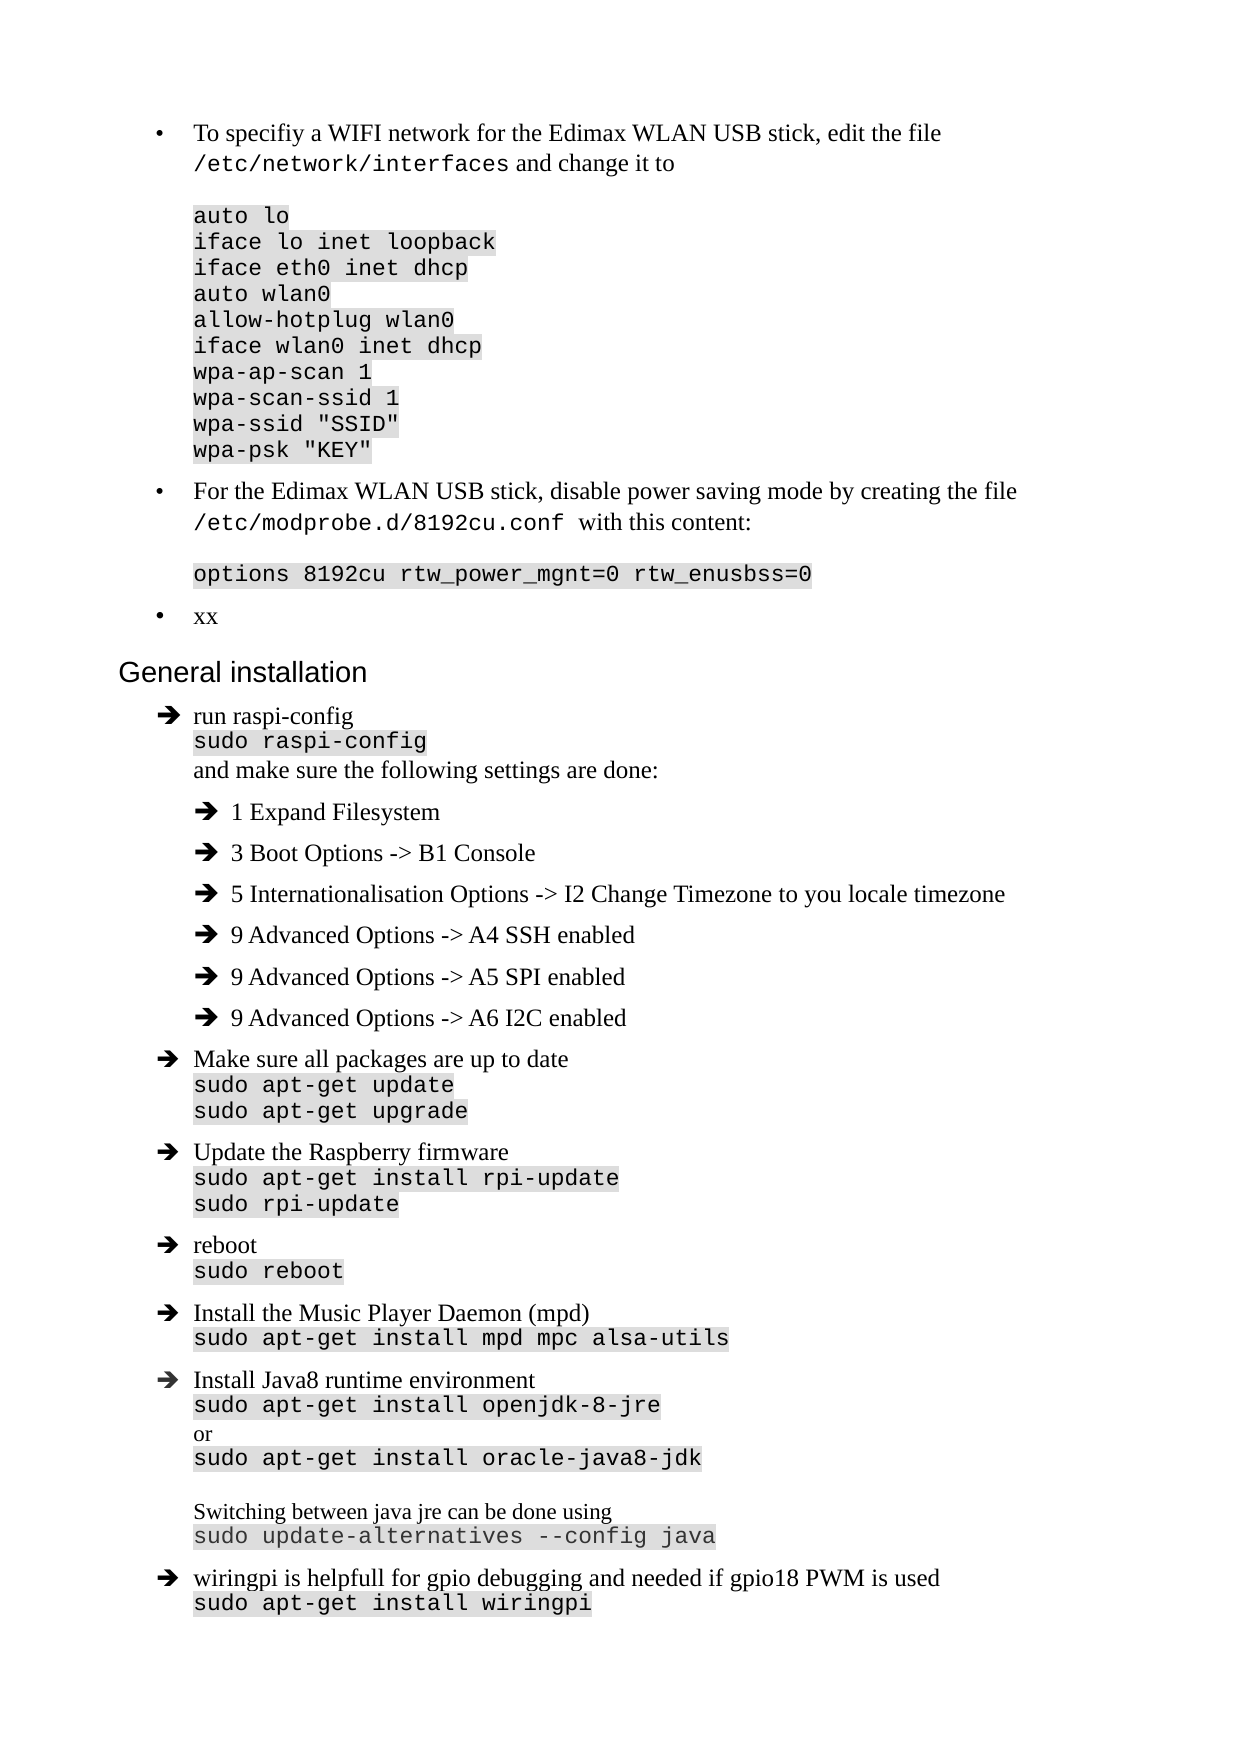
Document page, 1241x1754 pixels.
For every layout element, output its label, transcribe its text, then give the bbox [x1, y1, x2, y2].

list wiringpi is helpfull for gpio debugging and needed if gpio18 PWM is used sudo apt-get install wiringpi [156, 1563, 1122, 1617]
list 1 Expand Filesystem [193, 797, 1122, 826]
list 9 Advanced Options -> A5 SPI enabled [193, 962, 1122, 991]
list To specifiy a WIFI network for the Edimax WLAN USB stick, edit the file /etc/network/interfaces and change it to auto lo iface lo inet loopback iface eth0 inet dhcp auto wlan0 allow-hotplug wlan0 iface wlan0 inet dhcp wpa-ap-scan 1 wpa-scan-ssid 1 wpa-ssid "SSID" wpa-psk "KEY" [156, 118, 1122, 464]
list For the Edimax WLAN USB stick, disable power saving mode by creating the file /etc/modprobe.d/8192cu.conf with this content: options 8192cu rtw_power_mgnt=0 rtw_enusbss=0 [156, 476, 1122, 589]
list xx [156, 601, 1122, 630]
list 9 Advanced Options -> A4 SSH enabled [193, 921, 1122, 949]
list run raspi-config sudo raspi-config and make sure the following settings are done: [156, 701, 1122, 784]
list 3 Boot Options -> B1 Console [193, 838, 1122, 867]
list Install the Music Player Daemon (mpd) sudo apt-get install mpd mpc alsa-utils [156, 1298, 1122, 1352]
list 9 Advanced Options -> A6 I2C enabled [193, 1003, 1122, 1032]
list Make sure all packages are up to date sudo apt-get update sudo apt-get upgrade [156, 1044, 1122, 1125]
list 5 Internationalisation Options -> I2 Change Timezone to you locale timezone [193, 879, 1122, 908]
list Install Java8 runtime environment sudo apt-get install openjdk-8-jre or sudo apt-get install oracle-java8-jdk Switching between java jre can be done using sudo update-alternatives --config java [156, 1365, 1122, 1550]
list reboot sudo reboot [156, 1231, 1122, 1285]
list Update the Raspberry firmware sudo apt-get install rpi-update sudo rpi-update [156, 1137, 1122, 1218]
subtitle General installation [118, 655, 1122, 688]
